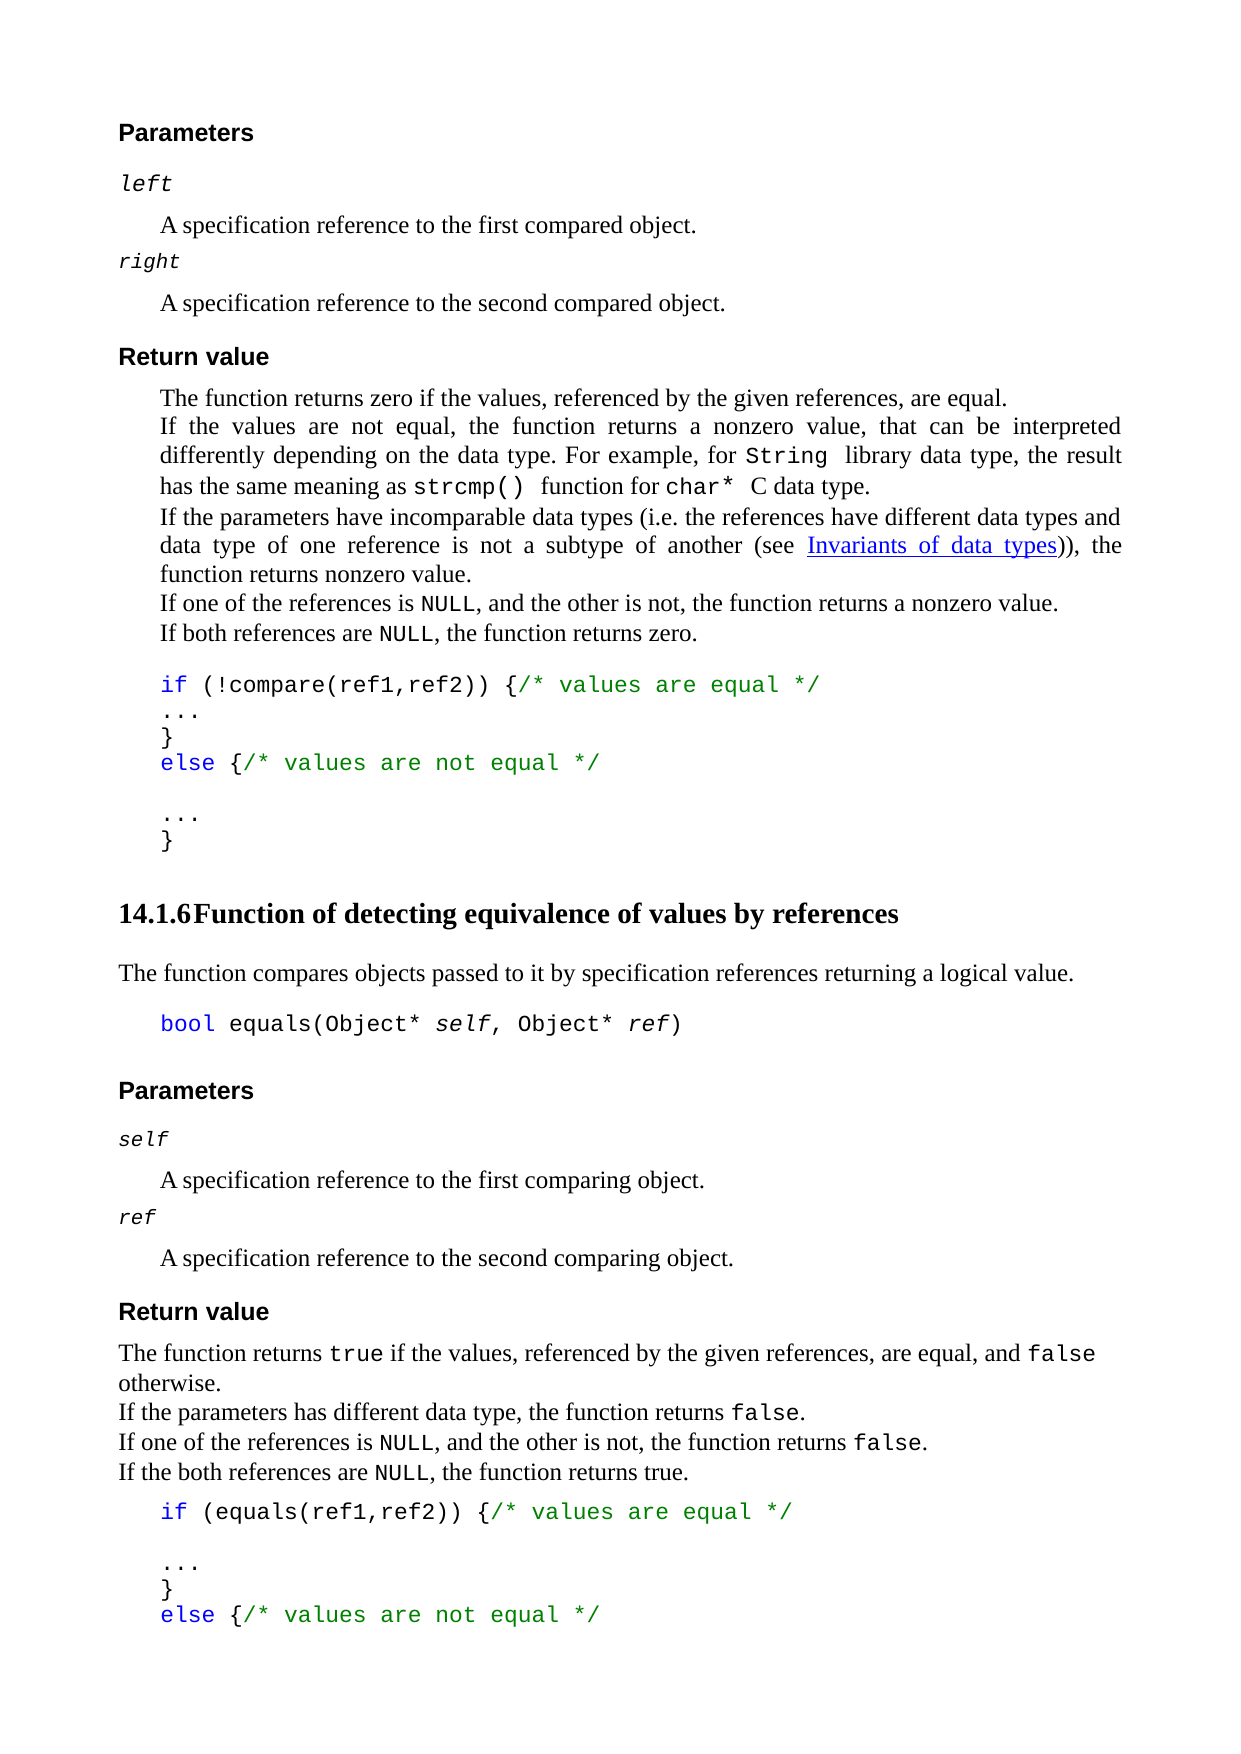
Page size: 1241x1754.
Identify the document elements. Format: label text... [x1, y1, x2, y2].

text ... } else {/* values are not equal */ [160, 1551, 1122, 1629]
text If the parameters has different data type, the function returns false. [118, 1397, 1122, 1427]
subtitle Parameters [118, 118, 1122, 147]
text A specification reference to the first comparing object. [159, 1166, 1122, 1194]
text self [118, 1129, 1122, 1153]
text left [118, 172, 1122, 198]
text If the values are not equal, the function returns a nonzero value, that can be interpreted differently depending on the data type. For example, for String library data type, the result has the same meaning as strcmp() function for char* C data type. [159, 411, 1122, 502]
text The function compares objects passed to it by specification references returning a logical value. [118, 958, 1122, 987]
subtitle Return value [118, 341, 1122, 370]
text if (equals(ref1,ref2)) {/* values are equal */ [160, 1500, 1122, 1526]
subtitle Return value [118, 1297, 1122, 1326]
text A specification reference to the first compared object. [159, 210, 1122, 239]
text If one of the references is NULL, and the other is not, the function returns false. [118, 1427, 1122, 1457]
text if (!compare(ref1,ref2)) {/* values are equal */ ... } else {/* values are not equal */ [160, 673, 1122, 777]
text bool equals(Object* self, Object* ref) [160, 1012, 1122, 1038]
subtitle Function of detecting equivalence of values by references [118, 896, 1122, 929]
text ... } [160, 802, 1122, 854]
text The function returns zero if the values, referenced by the given references, are equal. [159, 383, 1122, 411]
text A specification reference to the second compared object. [159, 288, 1122, 316]
text If the both references are NULL, the function returns true. [118, 1457, 1122, 1488]
text If one of the references is NULL, and the other is not, the function returns a nonzero value. [159, 588, 1122, 618]
text The function returns true if the values, referenced by the given references, are equal, and false otherwise. [118, 1338, 1122, 1397]
text right [118, 252, 1122, 275]
text If the parameters have incomparable data types (i.e. the references have different data types and data type of one reference is not a subtype of another (see Invariants of data types)), the function returns nonzero value. [159, 502, 1122, 588]
subtitle Parameters [118, 1076, 1122, 1104]
text A specification reference to the second comparing object. [159, 1243, 1122, 1272]
text ref [118, 1207, 1122, 1231]
text If both references are NULL, the function returns zero. [159, 618, 1122, 648]
